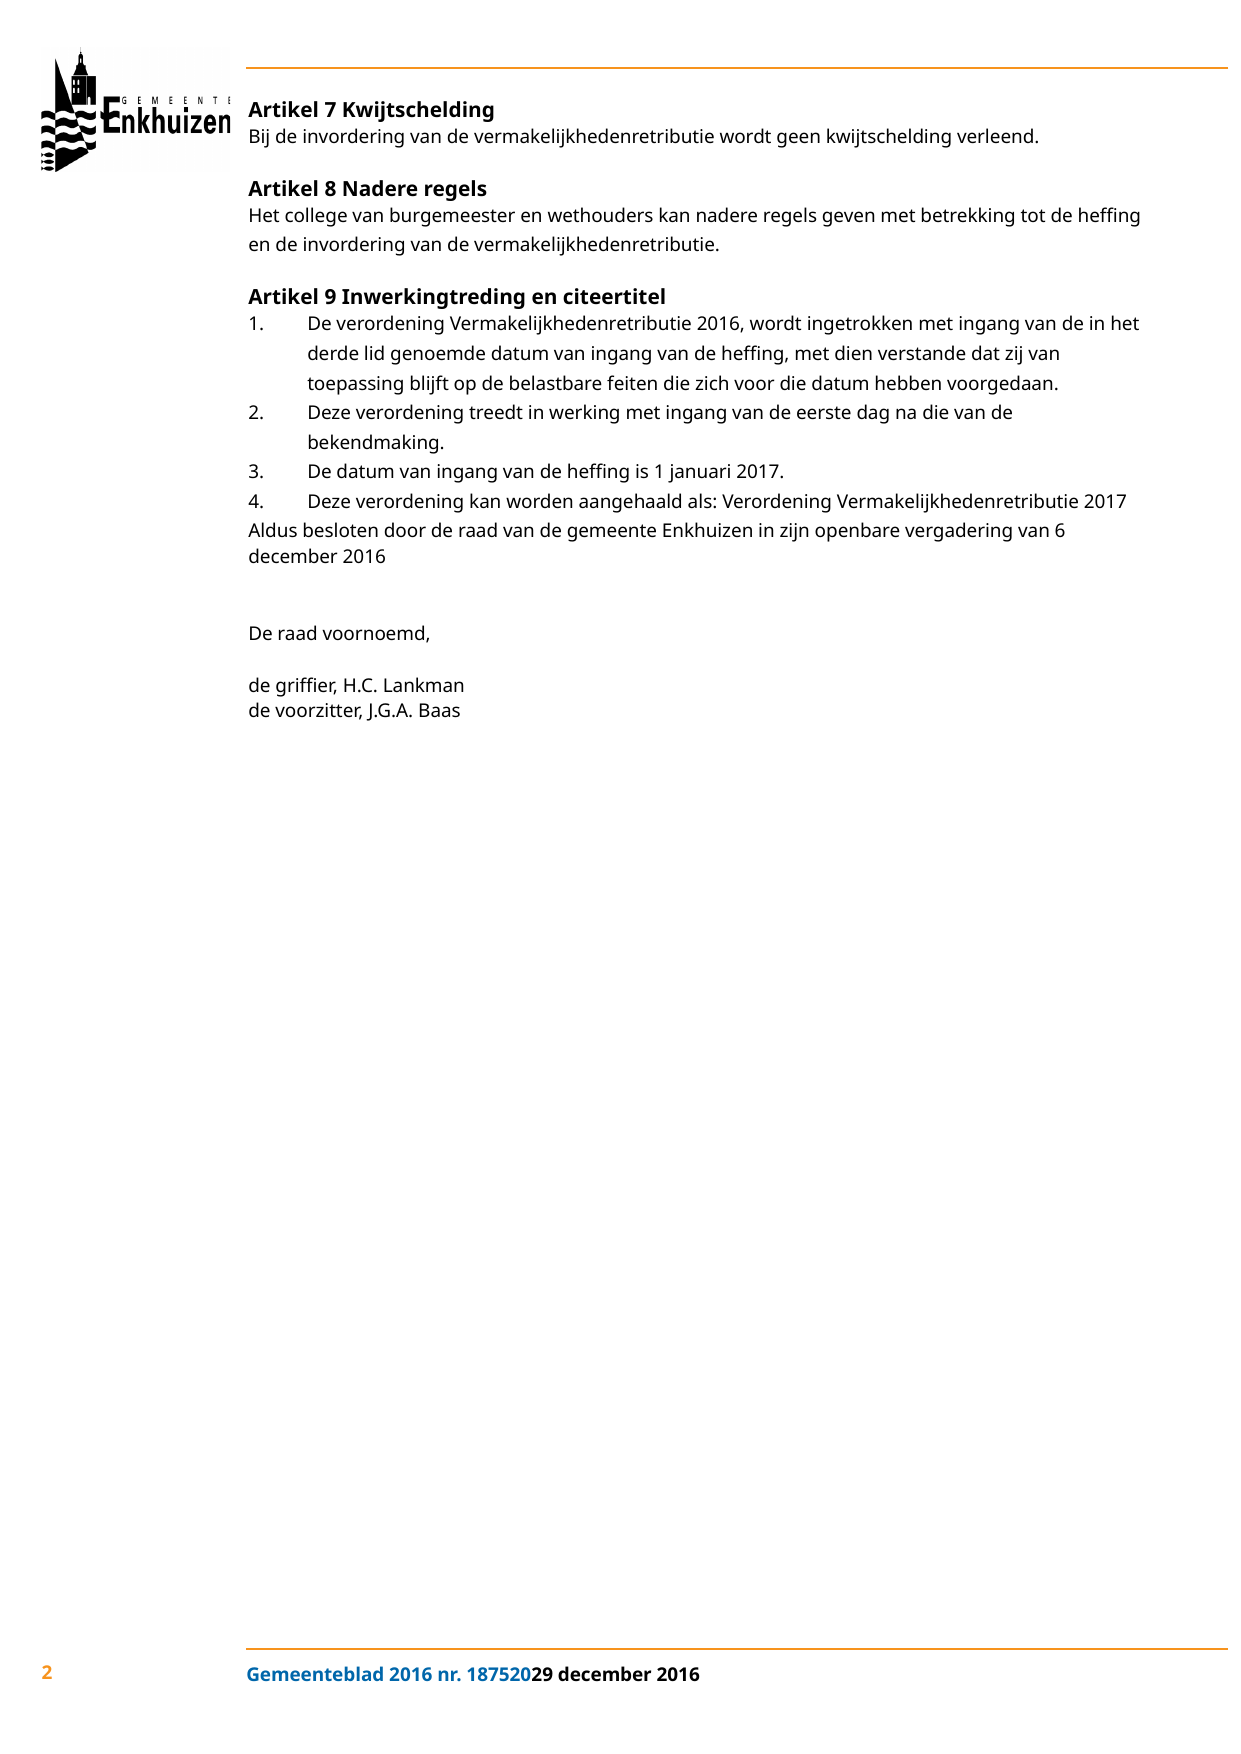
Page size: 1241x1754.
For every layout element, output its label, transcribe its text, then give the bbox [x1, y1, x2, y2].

picture [41, 47, 231, 172]
text Bij de invordering van de vermakelijkhedenretributie wordt geen kwijtschelding verleend. [248, 123, 1152, 149]
text De raad voornoemd, [248, 621, 1152, 646]
list De datum van ingang van de heffing is 1 januari 2017. [248, 458, 1152, 484]
list Deze verordening kan worden aangehaald als: Verordening Vermakelijkhedenretributie 2017 [248, 488, 1152, 514]
list De verordening Vermakelijkhedenretributie 2016, wordt ingetrokken met ingang van de in het derde lid genoemde datum van ingang van de heffing, met dien verstande dat zij van toepassing blijft op de belastbare feiten die zich voor die datum hebben voorgedaan. [248, 311, 1152, 395]
text Het college van burgemeester en wethouders kan nadere regels geven met betrekking tot de heffing en de invordering van de vermakelijkhedenretributie. [248, 202, 1152, 257]
text Artikel 8 Nadere regels [248, 174, 1152, 202]
text de voorzitter, J.G.A. Baas [248, 698, 1152, 723]
text Artikel 9 Inwerkingtreding en citeertitel [248, 282, 1152, 311]
list Deze verordening treedt in werking met ingang van de eerste dag na die van de bekendmaking. [248, 399, 1152, 454]
text Artikel 7 Kwijtschelding [248, 95, 1152, 123]
text Aldus besloten door de raad van de gemeente Enkhuizen in zijn openbare vergadering van 6 december 2016 [248, 518, 1152, 569]
text de griffier, H.C. Lankman [248, 672, 1152, 698]
